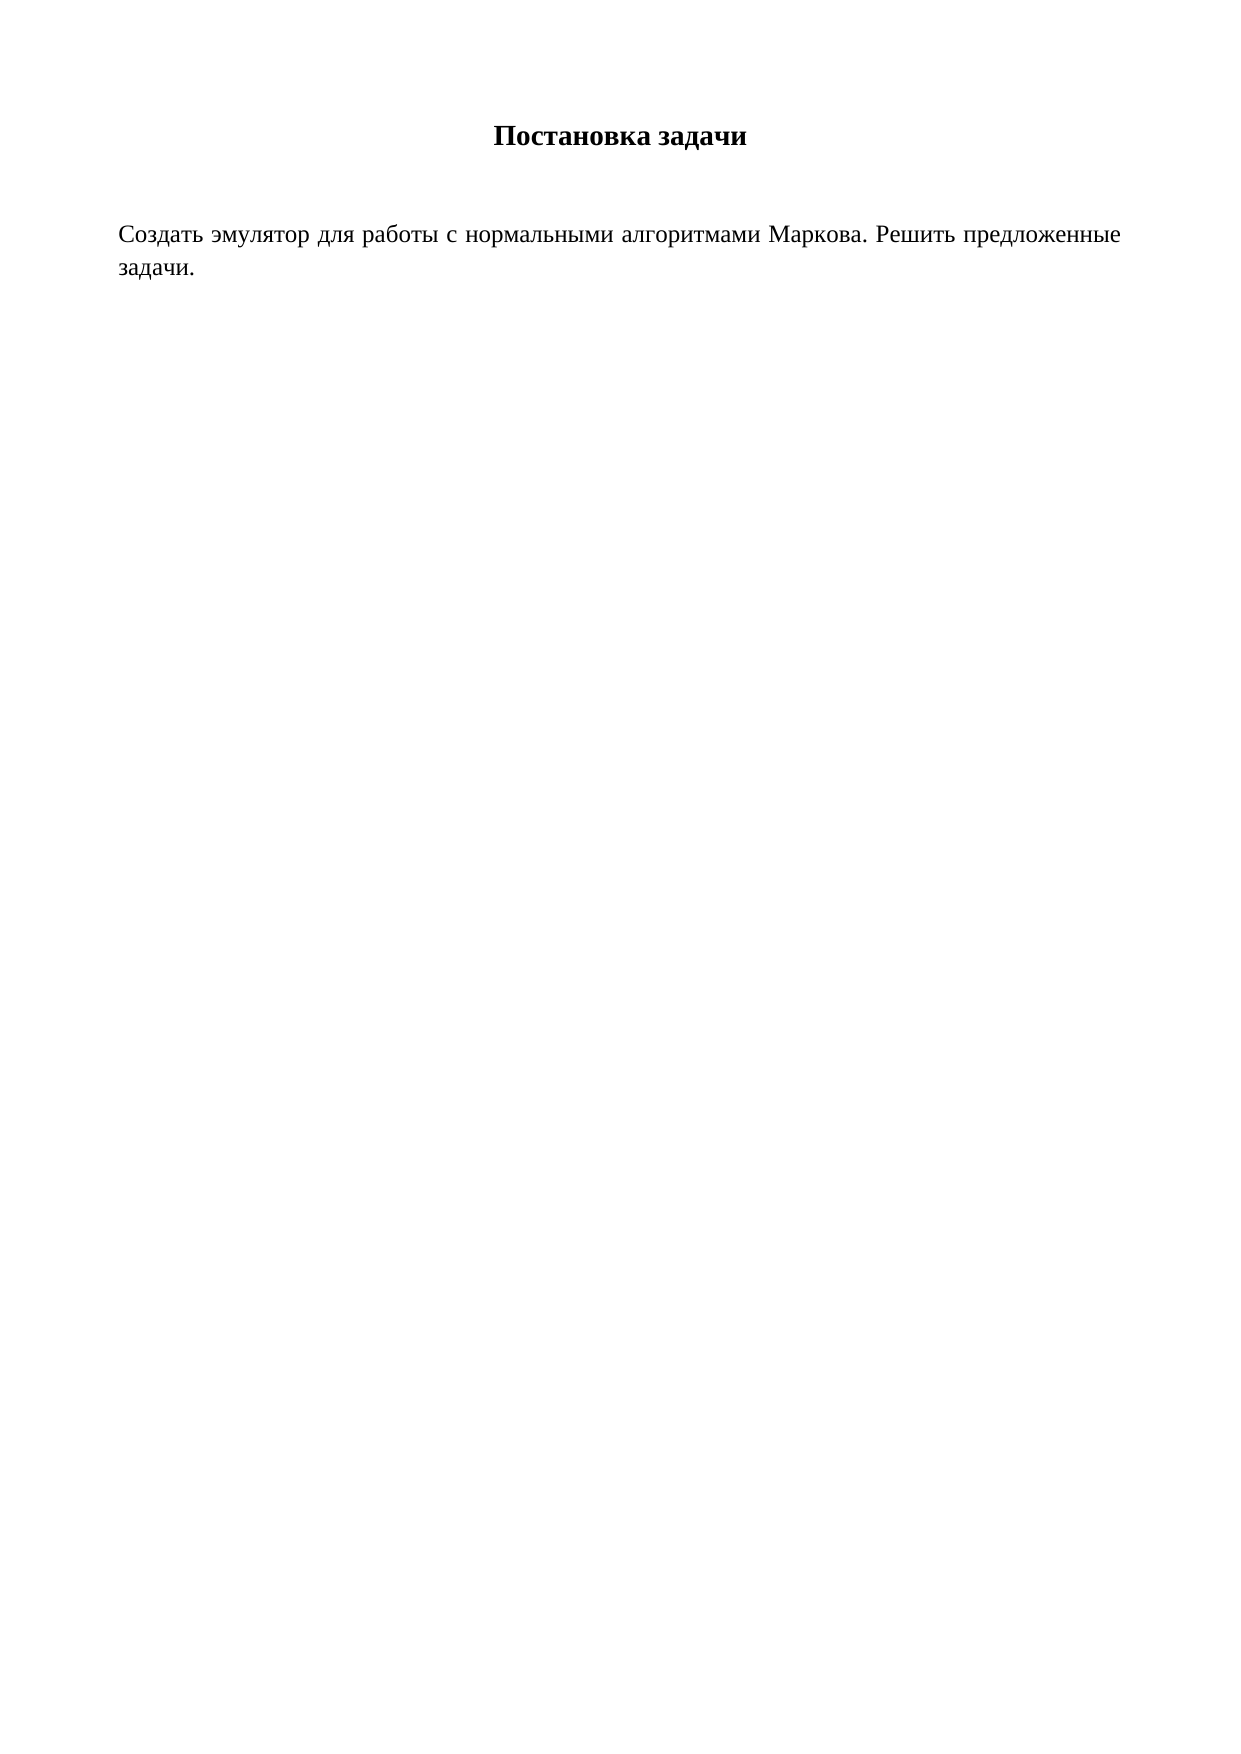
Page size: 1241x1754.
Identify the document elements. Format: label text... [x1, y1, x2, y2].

text Постановка задачи [118, 118, 1122, 152]
text Создать эмулятор для работы с нормальными алгоритмами Маркова. Решить предложенные задачи. [118, 219, 1122, 281]
